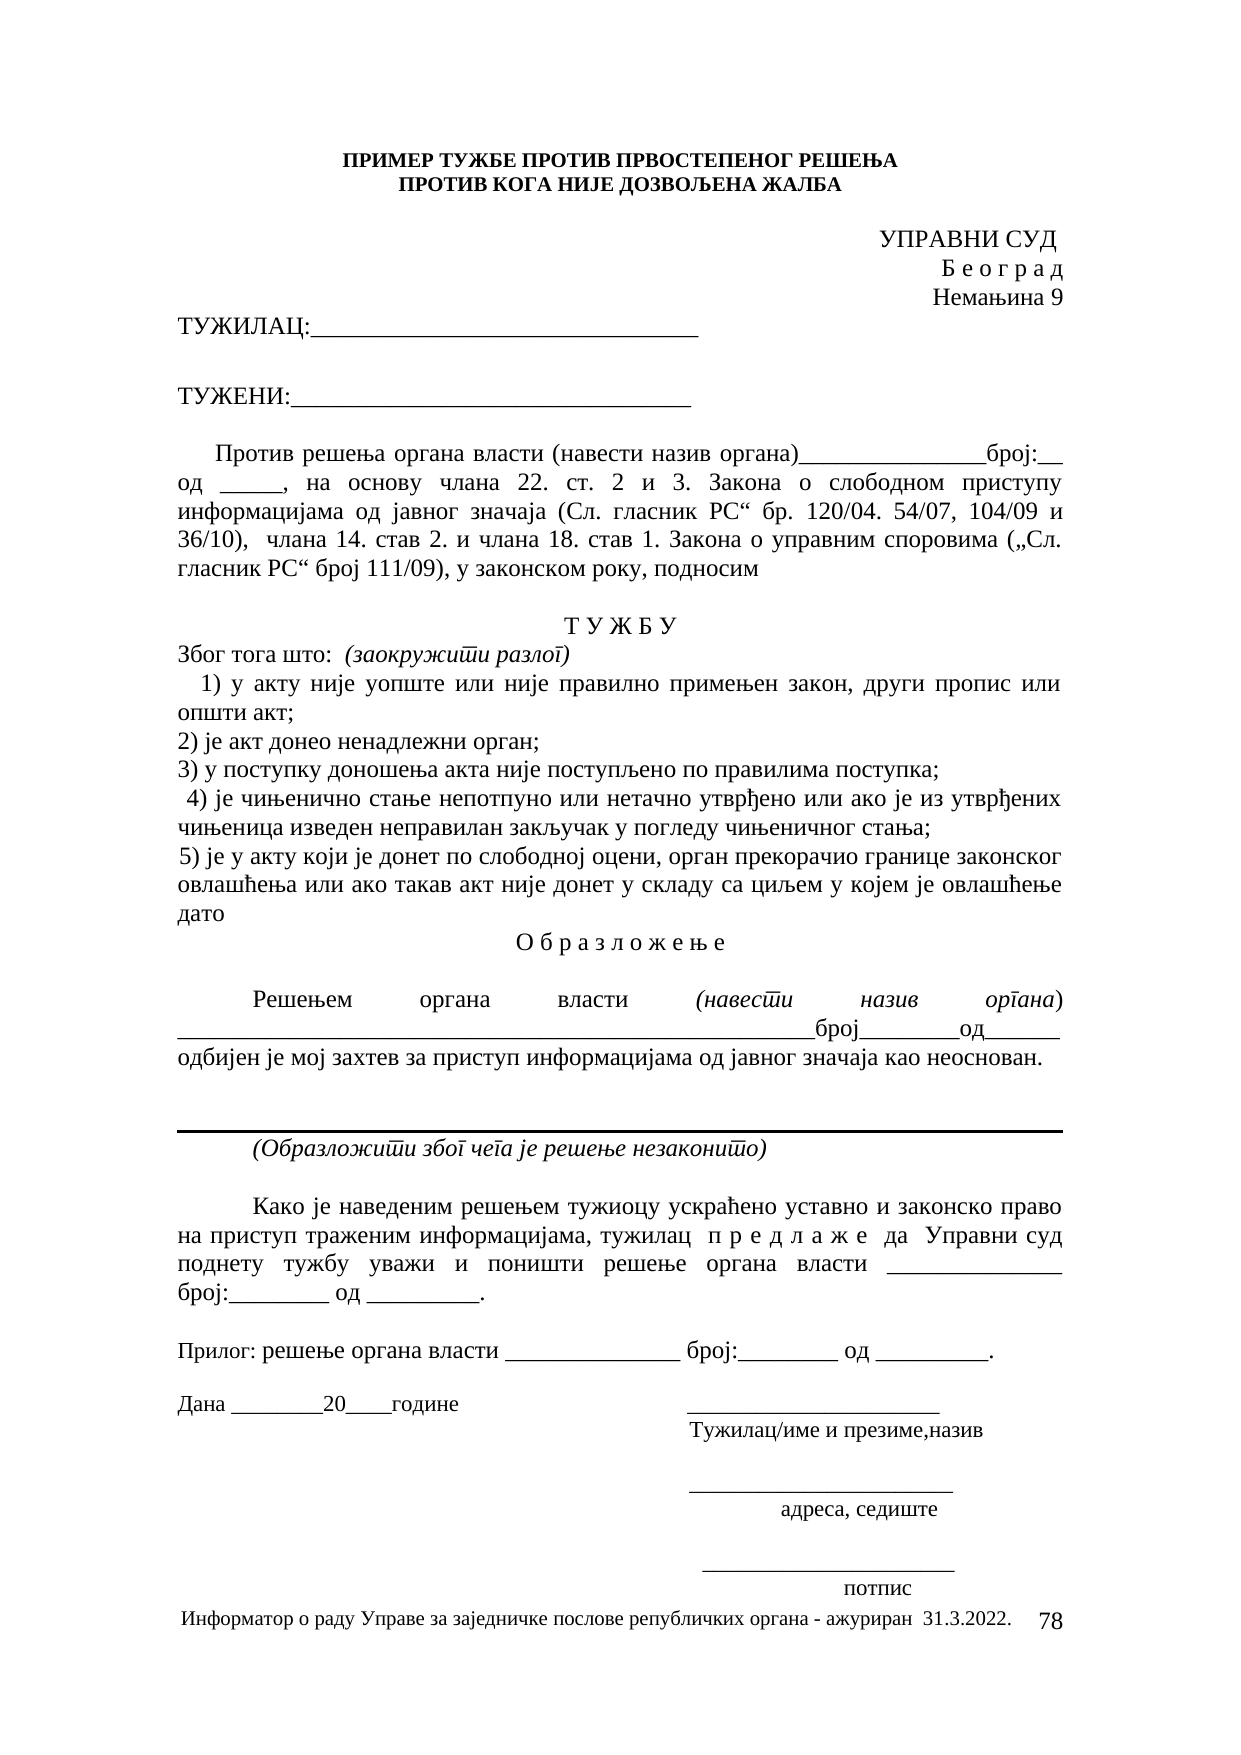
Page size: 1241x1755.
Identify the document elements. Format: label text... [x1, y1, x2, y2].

text 2) је акт донео ненадлежни орган; [140, 726, 1063, 754]
text 5) је у акту који је донет по слободној оцени, орган прекорачио границе законског овлашћења или ако такав акт није донет у складу са циљем у којем је овлашћење дато [140, 841, 1063, 927]
text Тужилац/име и презиме,назив [215, 1416, 1063, 1443]
text 3) у поступку доношења акта није поступљено по правилима поступка; [140, 754, 1063, 783]
text Б е о г р а д [177, 253, 1063, 282]
text ТУЖЕНИ:________________________________ [177, 381, 1063, 409]
text 4) је чињенично стање непотпуно или нетачно утврђено или ако је из утврђених чињеница изведен неправилан закључак у погледу чињеничног стања; [140, 783, 1063, 841]
text адреса, седиште [215, 1495, 1063, 1522]
text Т У Ж Б У [177, 611, 1063, 639]
text Прилог: решење органа власти ______________ број:________ од _________. [177, 1335, 1063, 1363]
text потпис [215, 1574, 1063, 1601]
text УПРАВНИ СУД [177, 224, 1063, 253]
text ТУЖИЛАЦ:_______________________________ [177, 311, 1063, 339]
text Решењем органа власти (навести назив органа) ___________________________________________________број________од______ одбијен је мој захтев за приступ информацијама од јавног значаја као неоснован. [177, 984, 1063, 1071]
text Дана ________20____године ______________________ [177, 1390, 1063, 1416]
text Како је наведеним решењем тужиоцу ускраћено уставно и законско право на приступ траженим информацијама, тужилац п р е д л а ж е да Управни суд поднету тужбу уважи и поништи решење органа власти ______________ број:________ од _________. [177, 1191, 1063, 1306]
text (Образложити због чега је решење незаконито) [177, 1133, 1063, 1162]
text 1) у акту није уопште или није правилно примењен закон, други пропис или општи акт; [140, 668, 1063, 726]
text ______________________ [702, 1522, 1063, 1574]
text Против решења органа власти (навести назив органа)_______________број:__ од _____, на основу члана 22. ст. 2 и 3. Закона о слободном приступу информацијама од јавног значаја (Сл. гласник РС“ бр. 120/04. 54/07, 104/09 и 36/10), члана 14. став 2. и члана 18. став 1. Закона о управним споровима („Сл. гласник РС“ број 111/09), у законском року, подносим [177, 438, 1063, 582]
text _______________________ [215, 1469, 1063, 1495]
text Због тога што: (заокружити разлог) [140, 639, 1063, 668]
text ПРОТИВ КОГА НИЈЕ ДОЗВОЉЕНА ЖАЛБА [177, 172, 1063, 196]
text Немањина 9 [215, 282, 1063, 311]
text ПРИМЕР ТУЖБЕ ПРОТИВ ПРВОСТЕПЕНОГ РЕШЕЊА [177, 148, 1063, 172]
text О б р а з л о ж е њ е [177, 927, 1063, 956]
